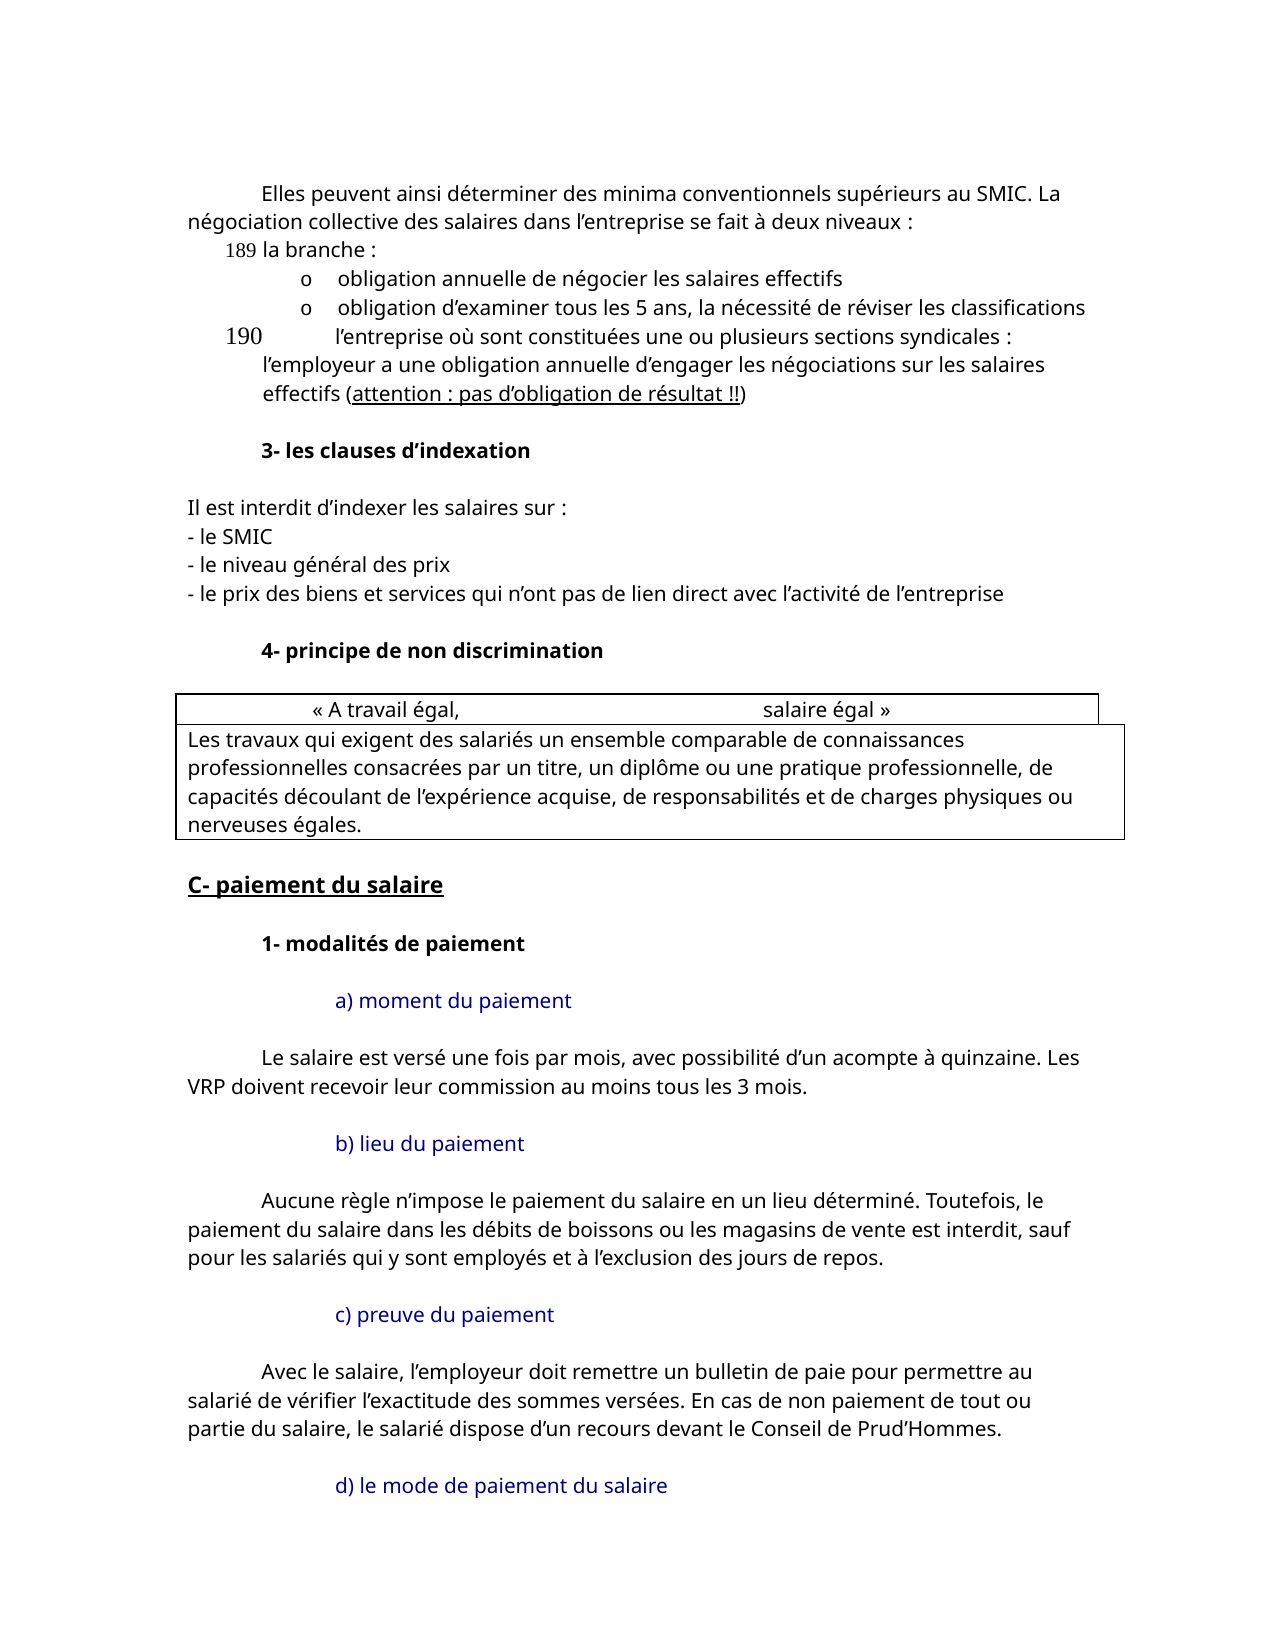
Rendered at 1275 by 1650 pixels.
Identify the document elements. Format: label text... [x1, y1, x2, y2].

text C- paiement du salaire [187, 869, 1087, 900]
text 3- les clauses d’indexation [187, 436, 1087, 465]
text - le SMIC [187, 522, 1087, 550]
text o obligation d’examiner tous les 5 ans, la nécessité de réviser les classifications [300, 293, 1087, 321]
text o obligation annuelle de négocier les salaires effectifs [300, 264, 1087, 293]
text - le prix des biens et services qui n’ont pas de lien direct avec l’activité de l’entreprise [187, 579, 1087, 607]
text 1- modalités de paiement [187, 929, 1087, 957]
table_header « A travail égal, salaire égal » [177, 695, 1098, 723]
text Il est interdit d’indexer les salaires sur : [187, 493, 1087, 522]
list la branche : [225, 236, 1087, 264]
text b) lieu du paiement [261, 1129, 1087, 1157]
text a) moment du paiement [261, 986, 1087, 1015]
text d) le mode de paiement du salaire [261, 1472, 1087, 1500]
text Avec le salaire, l’employeur doit remettre un bulletin de paie pour permettre au salarié de vérifier l’exactitude des sommes versées. En cas de non paiement de tout ou partie du salaire, le salarié dispose d’un recours devant le Conseil de Prud’Hommes. [187, 1357, 1087, 1443]
text - le niveau général des prix [187, 550, 1087, 579]
text Le salaire est versé une fois par mois, avec possibilité d’un acompte à quinzaine. Les VRP doivent recevoir leur commission au moins tous les 3 mois. [187, 1043, 1087, 1100]
list l’entreprise où sont constituées une ou plusieurs sections syndicales : l’employeur a une obligation annuelle d’engager les négociations sur les salaires effectifs (attention : pas d’obligation de résultat !!) [225, 321, 1087, 407]
text Elles peuvent ainsi déterminer des minima conventionnels supérieurs au SMIC. La négociation collective des salaires dans l’entreprise se fait à deux niveaux : [187, 179, 1087, 236]
text 4- principe de non discrimination [187, 636, 1087, 664]
text Aucune règle n’impose le paiement du salaire en un lieu déterminé. Toutefois, le paiement du salaire dans les débits de boissons ou les magasins de vente est interdit, sauf pour les salariés qui y sont employés et à l’exclusion des jours de repos. [187, 1186, 1087, 1272]
table_cell Les travaux qui exigent des salariés un ensemble comparable de connaissances professionnelles consacrées par un titre, un diplôme ou une pratique professionnelle, de capacités découlant de l’expérience acquise, de responsabilités et de charges physiques ou nerveuses égales. [177, 725, 1124, 839]
text c) preuve du paiement [261, 1300, 1087, 1329]
